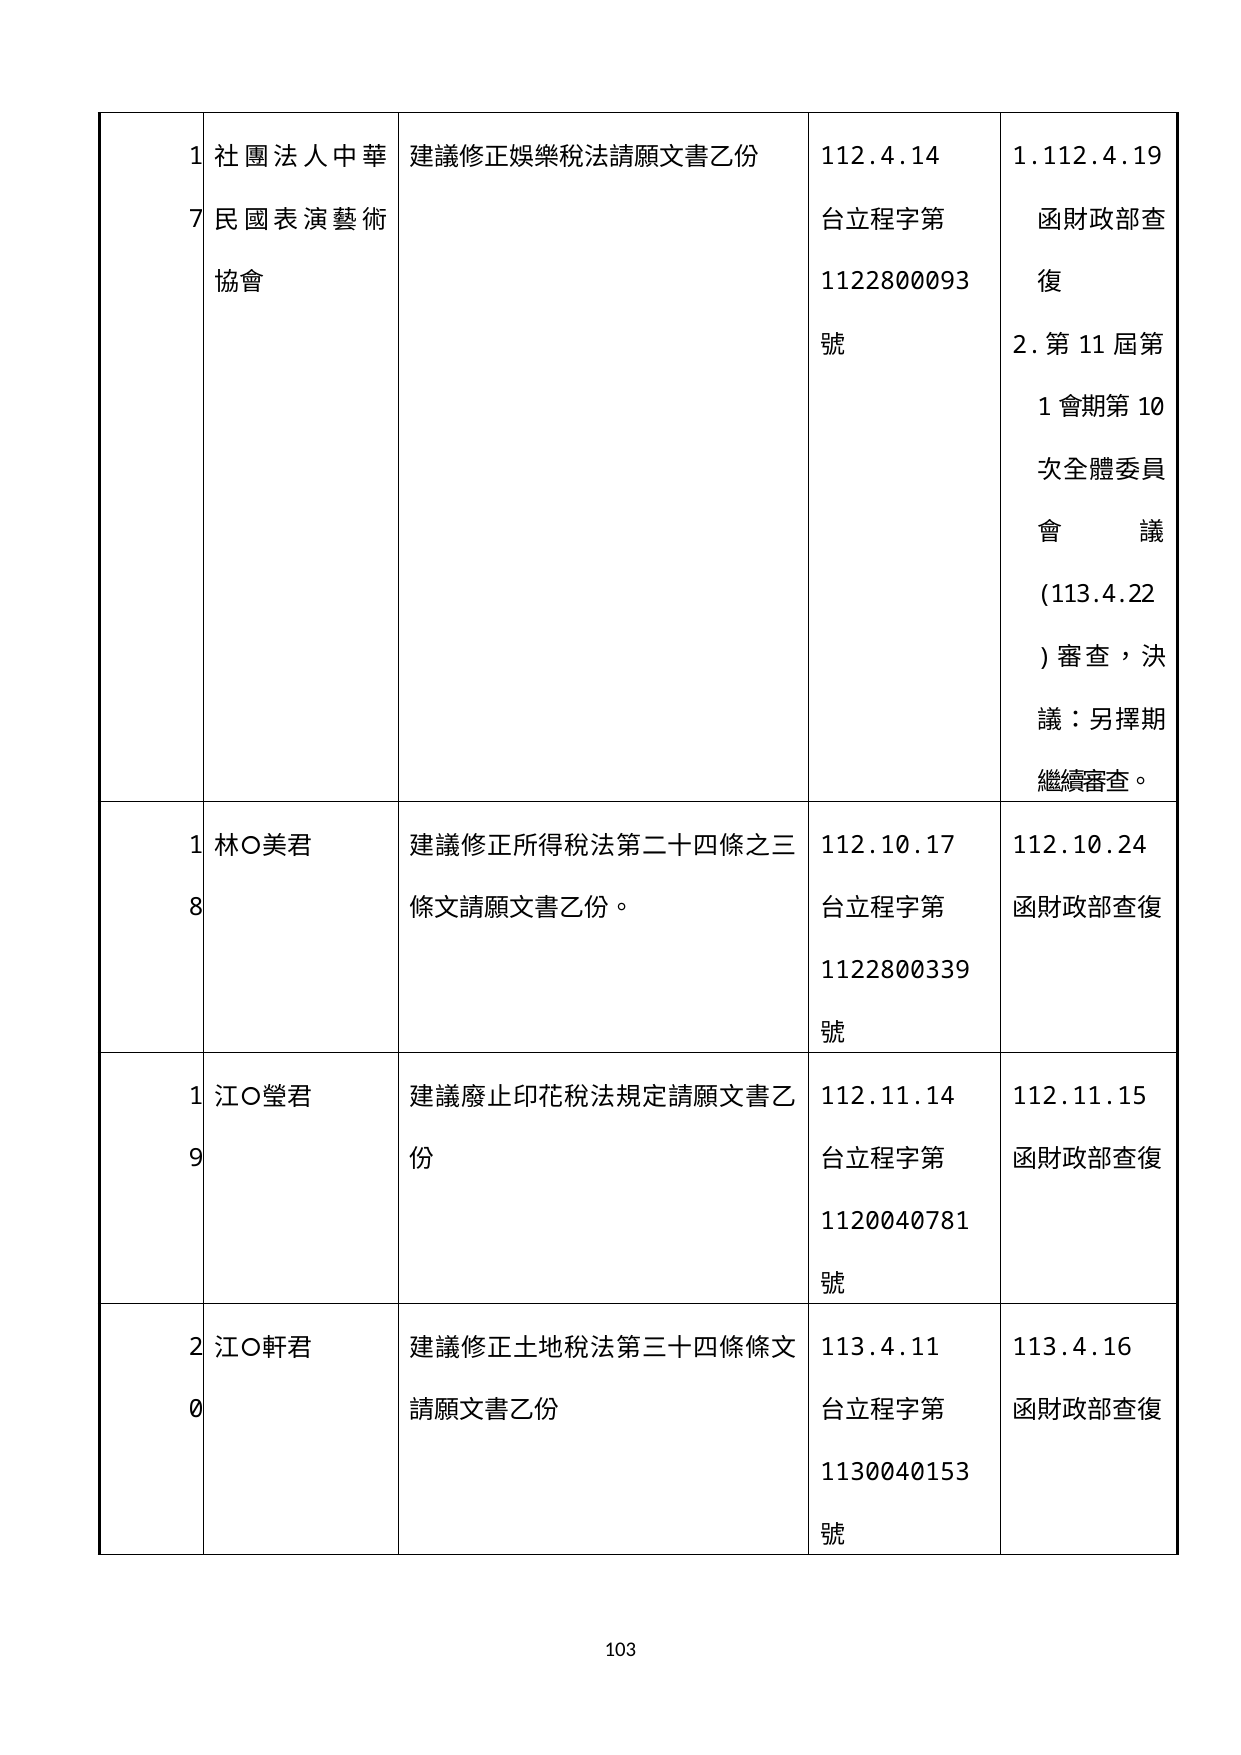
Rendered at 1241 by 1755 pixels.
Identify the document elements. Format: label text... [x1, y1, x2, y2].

table_cell [101, 1053, 203, 1303]
table_cell 112.4.14 台立程字第 1122800093號 [809, 113, 1000, 801]
table_cell 112.11.15 函財政部查復 [1001, 1053, 1176, 1303]
table_cell 112.10.17 台立程字第 1122800339號 [809, 802, 1000, 1052]
table_cell [101, 1304, 203, 1554]
table_cell 建議廢止印花稅法規定請願文書乙份 [399, 1053, 808, 1303]
table_cell 建議修正娛樂稅法請願文書乙份 [399, 113, 808, 801]
table_cell 江軒君 [204, 1304, 398, 1554]
table_cell 112.10.24 函財政部查復 [1001, 802, 1176, 1052]
table_cell 112.11.14 台立程字第 1120040781號 [809, 1053, 1000, 1303]
table_cell 林美君 [204, 802, 398, 1052]
table_cell 江瑩君 [204, 1053, 398, 1303]
table_cell 社團法人中華民國表演藝術協會 [204, 113, 398, 801]
table_cell 建議修正所得稅法第二十四條之三條文請願文書乙份。 [399, 802, 808, 1052]
table_cell [101, 113, 203, 801]
table_cell [101, 802, 203, 1052]
table_cell 113.4.11 台立程字第 1130040153號 [809, 1304, 1000, 1554]
table_cell 建議修正土地稅法第三十四條條文請願文書乙份 [399, 1304, 808, 1554]
table_cell 1.112.4.19函財政部查復 2.第11屆第1會期第10次全體委員會議(113.4.22)審查，決議：另擇期繼續審查。 [1001, 113, 1176, 801]
table_cell 113.4.16 函財政部查復 [1001, 1304, 1176, 1554]
